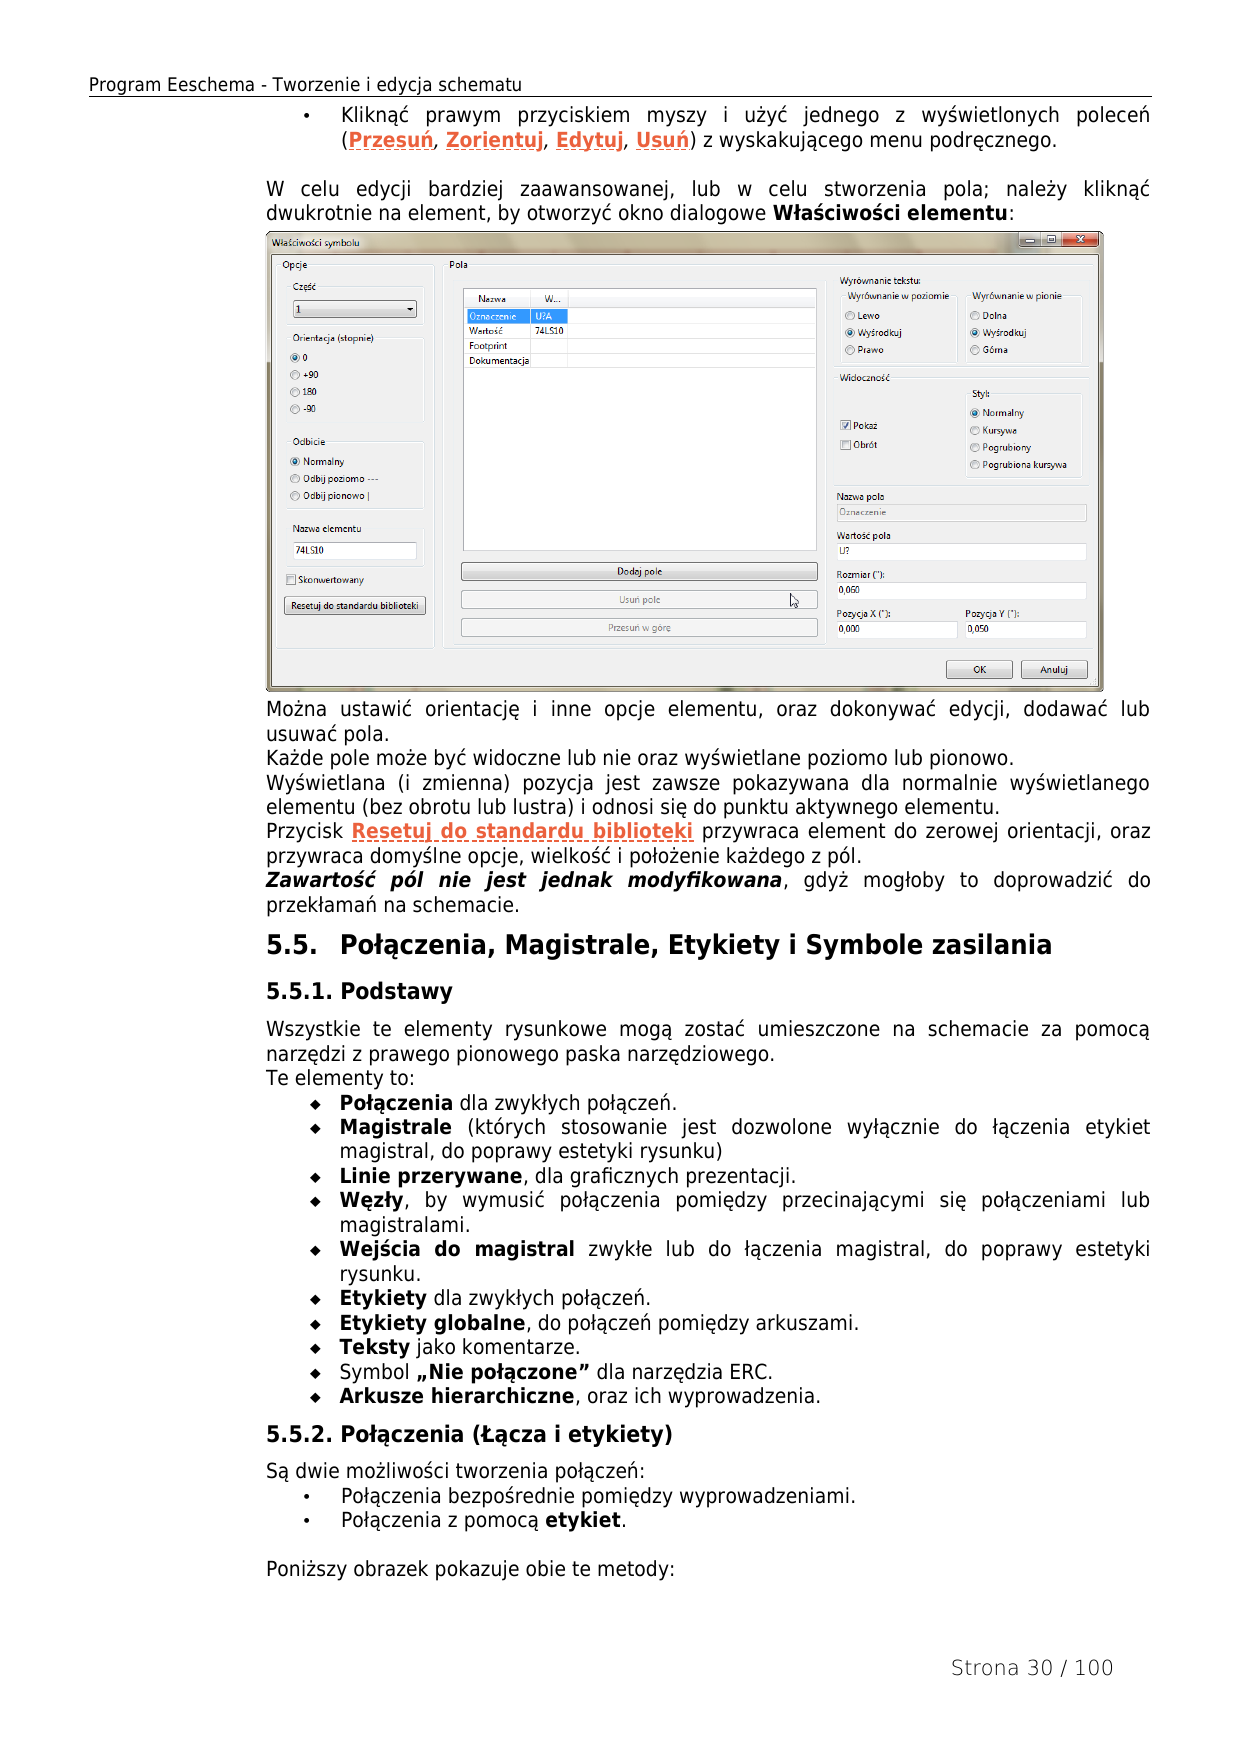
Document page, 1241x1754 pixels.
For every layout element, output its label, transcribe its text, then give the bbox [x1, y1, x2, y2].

list Etykiety dla zwykłych połączeń. [310, 1286, 1152, 1311]
list Połączenia z pomocą etykiet. [303, 1508, 1152, 1533]
subtitle Połączenia (Łącza i etykiety) [266, 1421, 1152, 1447]
text Są dwie możliwości tworzenia połączeń: [266, 1459, 1152, 1484]
subtitle Połączenia, Magistrale, Etykiety i Symbole zasilania [266, 929, 1152, 961]
list Symbol „Nie połączone” dla narzędzia ERC. [310, 1360, 1152, 1384]
list Węzły, by wymusić połączenia pomiędzy przecinającymi się połączeniami lub magistralami. [310, 1188, 1152, 1237]
list Kliknąć prawym przyciskiem myszy i użyć jednego z wyświetlonych poleceń (Przesuń, Zorientuj, Edytuj, Usuń) z wyskakującego menu podręcznego. [303, 103, 1152, 152]
list Połączenia bezpośrednie pomiędzy wyprowadzeniami. [303, 1484, 1152, 1508]
list Magistrale (których stosowanie jest dozwolone wyłącznie do łączenia etykiet magistral, do poprawy estetyki rysunku) [310, 1115, 1152, 1164]
text Poniższy obrazek pokazuje obie te metody: [266, 1557, 1152, 1582]
list Wejścia do magistral zwykłe lub do łączenia magistral, do poprawy estetyki rysunku. [310, 1237, 1152, 1286]
list Linie przerywane, dla graficznych prezentacji. [310, 1164, 1152, 1188]
subtitle Podstawy [266, 978, 1152, 1005]
list Etykiety globalne, do połączeń pomiędzy arkuszami. [310, 1311, 1152, 1335]
text Można ustawić orientację i inne opcje elementu, oraz dokonywać edycji, dodawać lub usuwać pola. [266, 697, 1152, 746]
list Połączenia dla zwykłych połączeń. [310, 1091, 1152, 1115]
text Wyświetlana (i zmienna) pozycja jest zawsze pokazywana dla normalnie wyświetlanego elementu (bez obrotu lub lustra) i odnosi się do punktu aktywnego elementu. [266, 771, 1152, 819]
text Każde pole może być widoczne lub nie oraz wyświetlane poziomo lub pionowo. [266, 746, 1152, 771]
text Te elementy to: [266, 1066, 1152, 1091]
text Przycisk Resetuj do standardu biblioteki przywraca element do zerowej orientacji, oraz przywraca domyślne opcje, wielkość i położenie każdego z pól. [266, 819, 1152, 868]
picture [265, 231, 1104, 692]
text W celu edycji bardziej zaawansowanej, lub w celu stworzenia pola; należy kliknąć dwukrotnie na element, by otworzyć okno dialogowe Właściwości elementu: [266, 177, 1152, 226]
list Arkusze hierarchiczne, oraz ich wyprowadzenia. [310, 1384, 1152, 1409]
list Teksty jako komentarze. [310, 1335, 1152, 1360]
text Wszystkie te elementy rysunkowe mogą zostać umieszczone na schemacie za pomocą narzędzi z prawego pionowego paska narzędziowego. [266, 1017, 1152, 1066]
text Zawartość pól nie jest jednak modyfikowana, gdyż mogłoby to doprowadzić do przekłamań na schemacie. [266, 868, 1152, 917]
